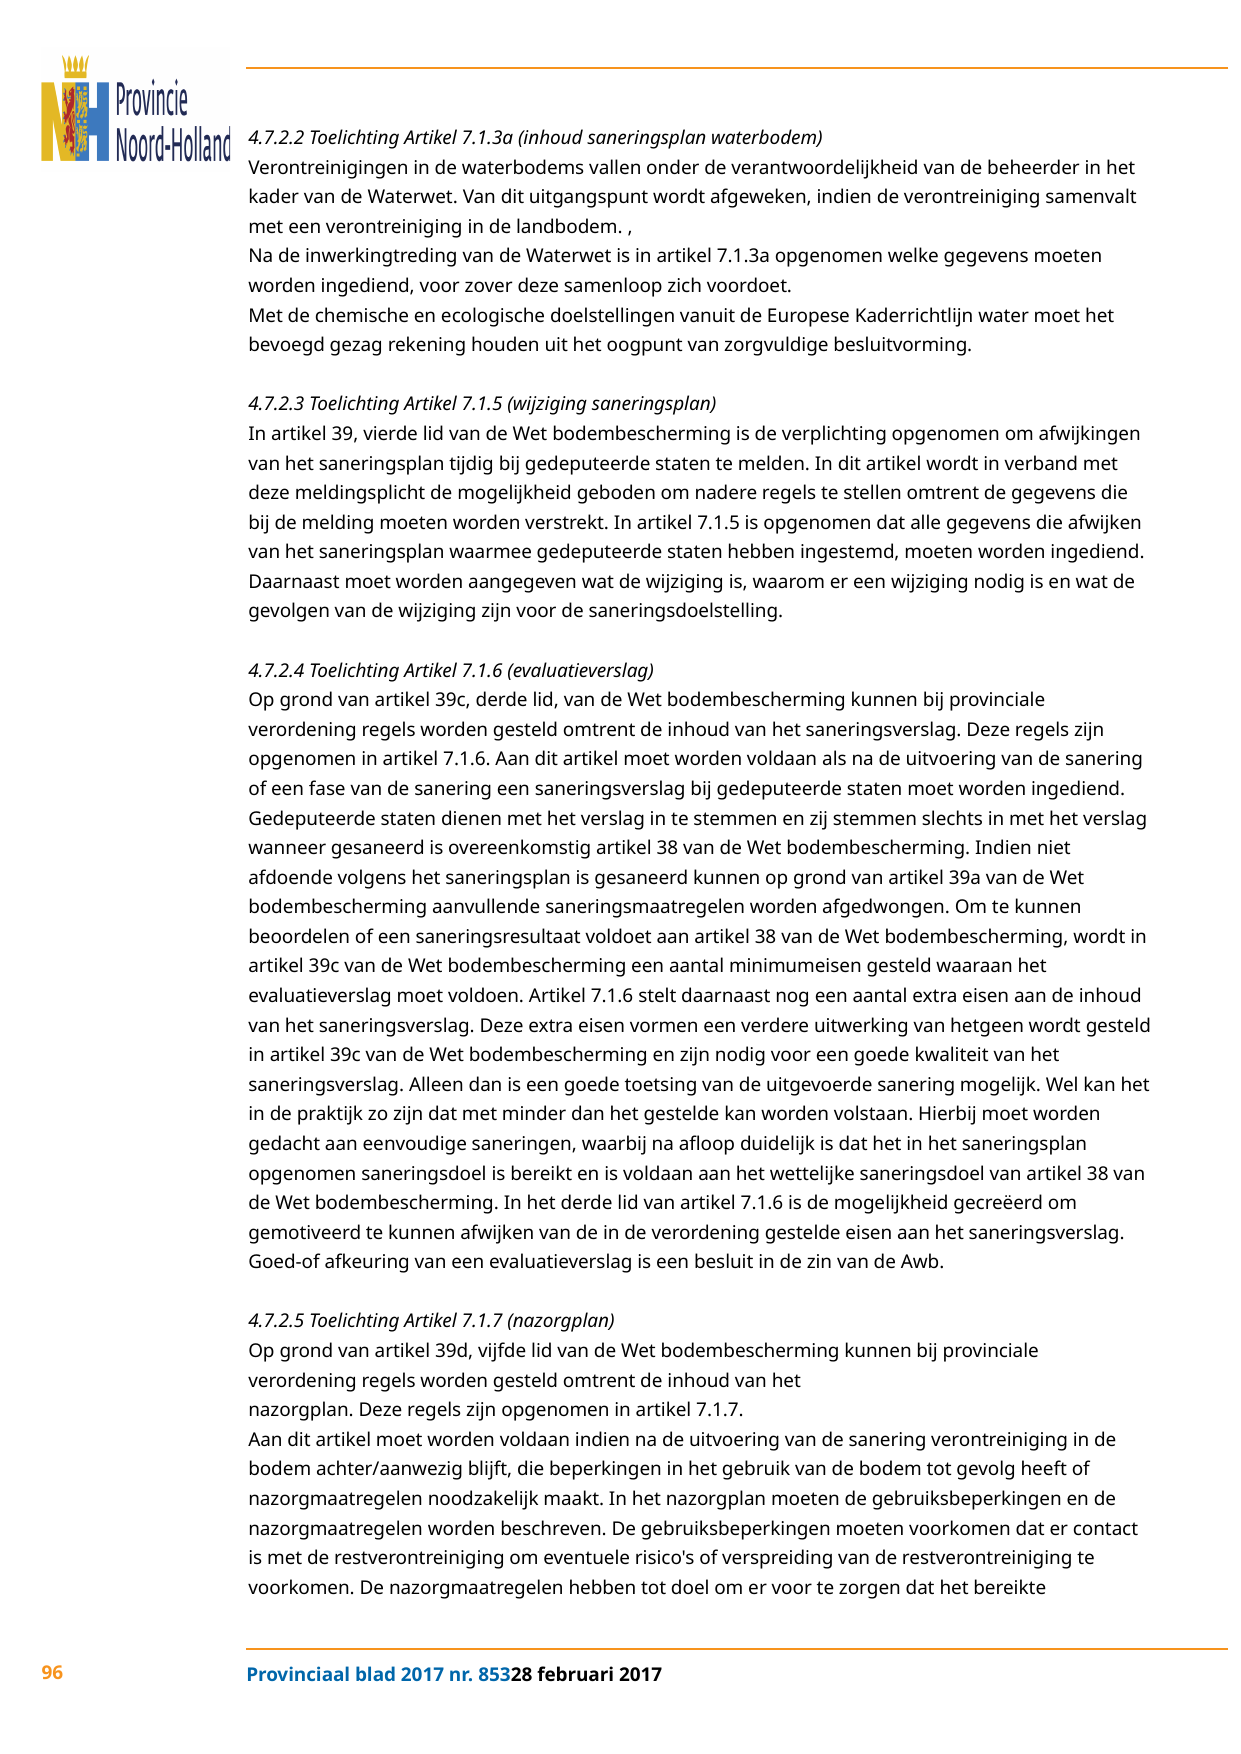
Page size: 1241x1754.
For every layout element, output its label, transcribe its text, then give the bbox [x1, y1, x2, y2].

text Na de inwerkingtreding van de Waterwet is in artikel 7.1.3a opgenomen welke gegevens moeten worden ingediend, voor zover deze samenloop zich voordoet. [248, 243, 1152, 298]
text Op grond van artikel 39c, derde lid, van de Wet bodembescherming kunnen bij provinciale verordening regels worden gesteld omtrent de inhoud van het saneringsverslag. Deze regels zijn opgenomen in artikel 7.1.6. Aan dit artikel moet worden voldaan als na de uitvoering van de sanering of een fase van de sanering een saneringsverslag bij gedeputeerde staten moet worden ingediend. Gedeputeerde staten dienen met het verslag in te stemmen en zij stemmen slechts in met het verslag wanneer gesaneerd is overeenkomstig artikel 38 van de Wet bodembescherming. Indien niet afdoende volgens het saneringsplan is gesaneerd kunnen op grond van artikel 39a van de Wet bodembescherming aanvullende saneringsmaatregelen worden afgedwongen. Om te kunnen beoordelen of een saneringsresultaat voldoet aan artikel 38 van de Wet bodembescherming, wordt in artikel 39c van de Wet bodembescherming een aantal minimumeisen gesteld waaraan het evaluatieverslag moet voldoen. Artikel 7.1.6 stelt daarnaast nog een aantal extra eisen aan de inhoud van het saneringsverslag. Deze extra eisen vormen een verdere uitwerking van hetgeen wordt gesteld in artikel 39c van de Wet bodembescherming en zijn nodig voor een goede kwaliteit van het saneringsverslag. Alleen dan is een goede toetsing van de uitgevoerde sanering mogelijk. Wel kan het in de praktijk zo zijn dat met minder dan het gestelde kan worden volstaan. Hierbij moet worden gedacht aan eenvoudige saneringen, waarbij na afloop duidelijk is dat het in het saneringsplan opgenomen saneringsdoel is bereikt en is voldaan aan het wettelijke saneringsdoel van artikel 38 van de Wet bodembescherming. In het derde lid van artikel 7.1.6 is de mogelijkheid gecreëerd om gemotiveerd te kunnen afwijken van de in de verordening gestelde eisen aan het saneringsverslag. [248, 686, 1152, 1245]
text 4.7.2.5 Toelichting Artikel 7.1.7 (nazorgplan) [248, 1308, 1152, 1333]
text Op grond van artikel 39d, vijfde lid van de Wet bodembescherming kunnen bij provinciale verordening regels worden gesteld omtrent de inhoud van het [248, 1337, 1152, 1393]
picture [41, 47, 231, 172]
text Goed-of afkeuring van een evaluatieverslag is een besluit in de zin van de Awb. [248, 1248, 1152, 1274]
text Met de chemische en ecologische doelstellingen vanuit de Europese Kaderrichtlijn water moet het bevoegd gezag rekening houden uit het oogpunt van zorgvuldige besluitvorming. [248, 302, 1152, 357]
text 4.7.2.2 Toelichting Artikel 7.1.3a (inhoud saneringsplan waterbodem) [248, 124, 1152, 150]
text nazorgplan. Deze regels zijn opgenomen in artikel 7.1.7. [248, 1396, 1152, 1422]
text In artikel 39, vierde lid van de Wet bodembescherming is de verplichting opgenomen om afwijkingen van het saneringsplan tijdig bij gedeputeerde staten te melden. In dit artikel wordt in verband met deze meldingsplicht de mogelijkheid geboden om nadere regels te stellen omtrent de gegevens die bij de melding moeten worden verstrekt. In artikel 7.1.5 is opgenomen dat alle gegevens die afwijken van het saneringsplan waarmee gedeputeerde staten hebben ingestemd, moeten worden ingediend. Daarnaast moet worden aangegeven wat de wijziging is, waarom er een wijziging nodig is en wat de gevolgen van de wijziging zijn voor de saneringsdoelstelling. [248, 420, 1152, 623]
text 4.7.2.4 Toelichting Artikel 7.1.6 (evaluatieverslag) [248, 657, 1152, 683]
text Verontreinigingen in de waterbodems vallen onder de verantwoordelijkheid van de beheerder in het kader van de Waterwet. Van dit uitgangspunt wordt afgeweken, indien de verontreiniging samenvalt met een verontreiniging in de landbodem. , [248, 154, 1152, 239]
text Aan dit artikel moet worden voldaan indien na de uitvoering van de sanering verontreiniging in de bodem achter/aanwezig blijft, die beperkingen in het gebruik van de bodem tot gevolg heeft of nazorgmaatregelen noodzakelijk maakt. In het nazorgplan moeten de gebruiksbeperkingen en de nazorgmaatregelen worden beschreven. De gebruiksbeperkingen moeten voorkomen dat er contact is met de restverontreiniging om eventuele risico's of verspreiding van de restverontreiniging te voorkomen. De nazorgmaatregelen hebben tot doel om er voor te zorgen dat het bereikte [248, 1426, 1152, 1600]
text 4.7.2.3 Toelichting Artikel 7.1.5 (wijziging saneringsplan) [248, 391, 1152, 416]
